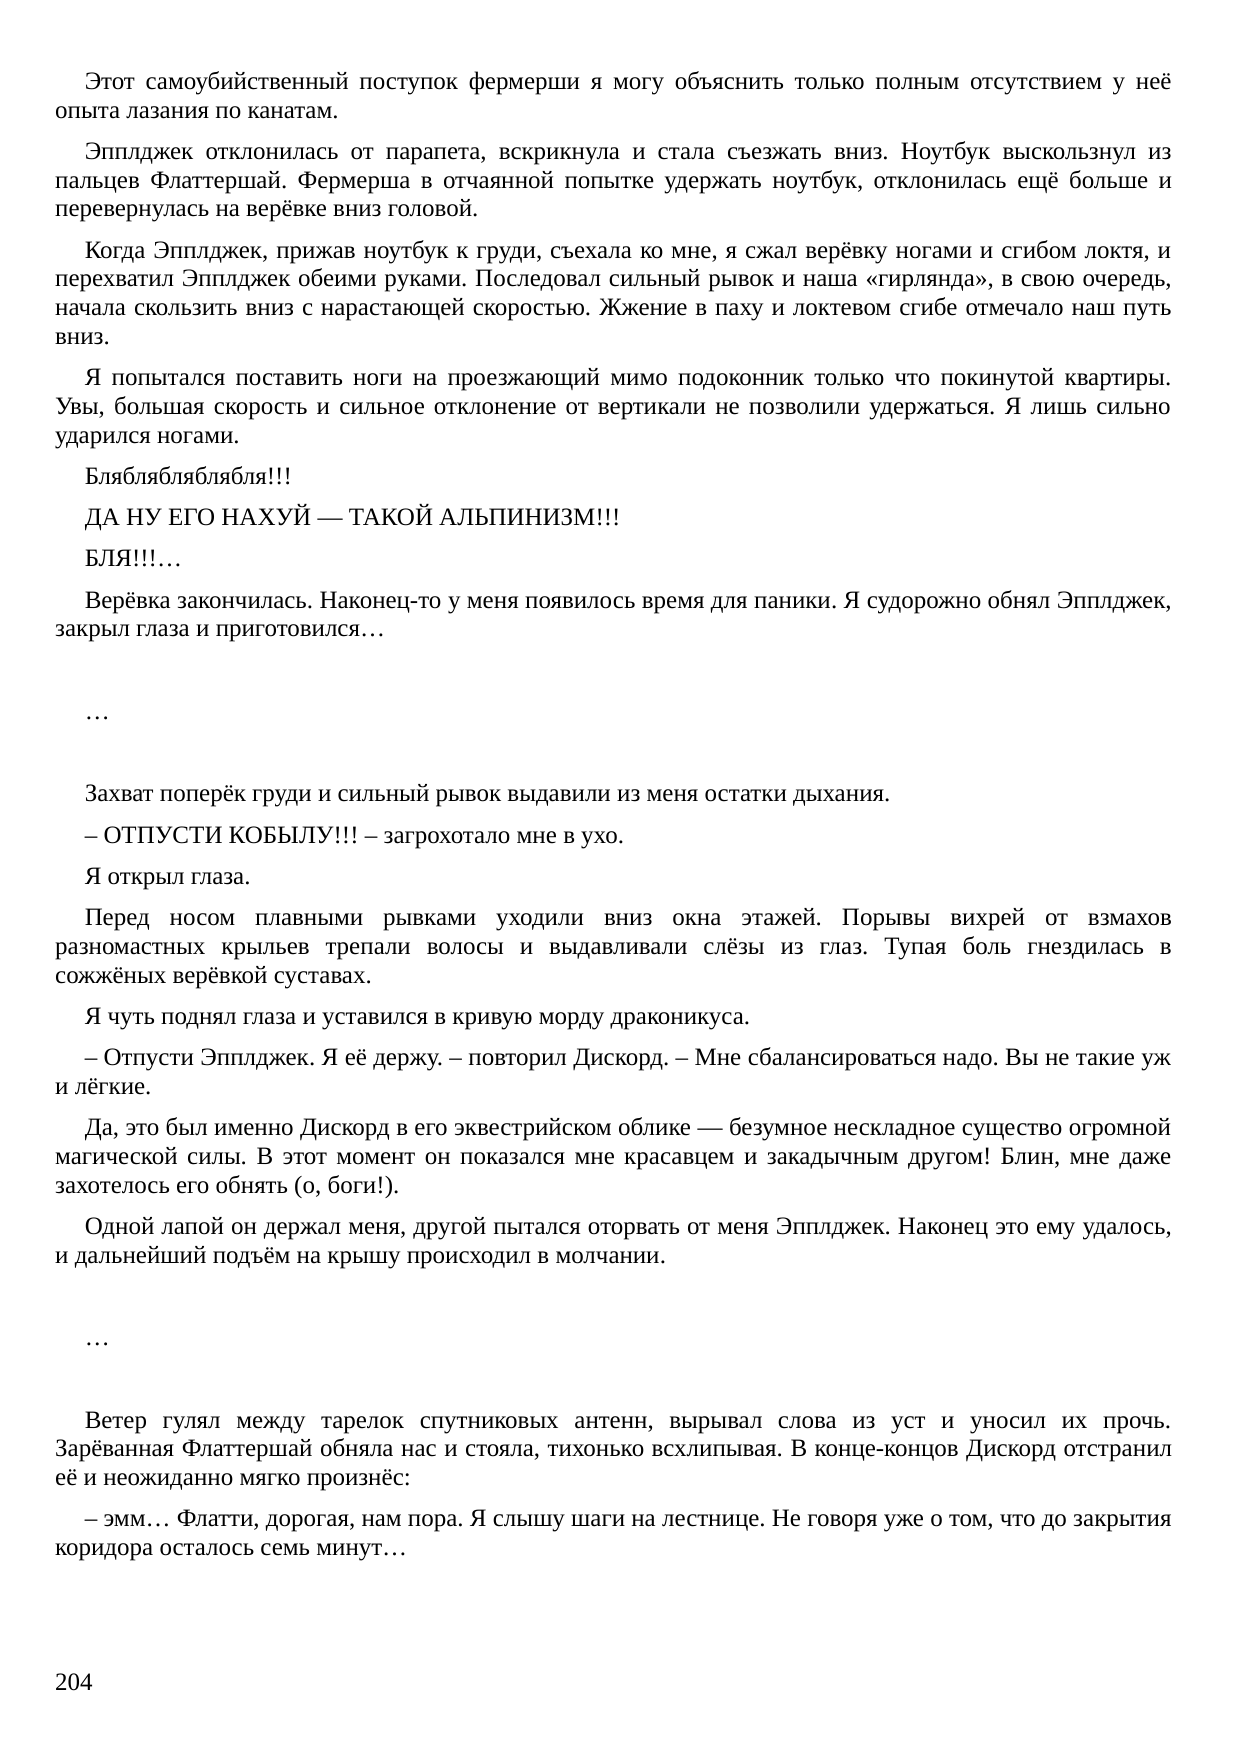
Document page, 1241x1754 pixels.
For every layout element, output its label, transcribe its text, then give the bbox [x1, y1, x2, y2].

text … [55, 1322, 1173, 1351]
text Захват поперёк груди и сильный рывок выдавили из меня остатки дыхания. [55, 778, 1173, 807]
text Перед носом плавными рывками уходили вниз окна этажей. Порывы вихрей от взмахов разномастных крыльев трепали волосы и выдавливали слёзы из глаз. Тупая боль гнездилась в сожжёных верёвкой суставах. [55, 902, 1173, 988]
text Когда Эпплджек, прижав ноутбук к груди, съехала ко мне, я сжал верёвку ногами и сгибом локтя, и перехватил Эпплджек обеими руками. Последовал сильный рывок и наша «гирлянда», в свою очередь, начала скользить вниз с нарастающей скоростью. Жжение в паху и локтевом сгибе отмечало наш путь вниз. [55, 235, 1173, 350]
text Я попытался поставить ноги на проезжающий мимо подоконник только что покинутой квартиры. Увы, большая скорость и сильное отклонение от вертикали не позволили удержаться. Я лишь сильно ударился ногами. [55, 362, 1173, 448]
text Эпплджек отклонилась от парапета, вскрикнула и стала съезжать вниз. Ноутбук выскользнул из пальцев Флаттершай. Фермерша в отчаянной попытке удержать ноутбук, отклонилась ещё больше и перевернулась на верёвке вниз головой. [55, 136, 1173, 222]
text – Отпусти Эпплджек. Я её держу. – повторил Дискорд. – Мне сбалансироваться надо. Вы не такие уж и лёгкие. [55, 1042, 1173, 1100]
text Я открыл глаза. [55, 861, 1173, 890]
text – эмм… Флатти, дорогая, нам пора. Я слышу шаги на лестнице. Не говоря уже о том, что до закрытия коридора осталось семь минут… [55, 1503, 1173, 1561]
text Одной лапой он держал меня, другой пытался оторвать от меня Эпплджек. Наконец это ему удалось, и дальнейший подъём на крышу происходил в молчании. [55, 1211, 1173, 1268]
text … [55, 696, 1173, 725]
text Верёвка закончилась. Наконец-то у меня появилось время для паники. Я судорожно обнял Эпплджек, закрыл глаза и приготовился… [55, 585, 1173, 642]
text БЛЯ!!!… [55, 543, 1173, 572]
text ДА НУ ЕГО НАХУЙ — ТАКОЙ АЛЬПИНИЗМ!!! [55, 502, 1173, 531]
text Этот самоубийственный поступок фермерши я могу объяснить только полным отсутствием у неё опыта лазания по канатам. [55, 66, 1173, 123]
text Ветер гулял между тарелок спутниковых антенн, вырывал слова из уст и уносил их прочь. Зарёванная Флаттершай обняла нас и стояла, тихонько всхлипывая. В конце-концов Дискорд отстранил её и неожиданно мягко произнёс: [55, 1405, 1173, 1491]
text Бляблябляблябля!!! [55, 461, 1173, 490]
text – ОТПУСТИ КОБЫЛУ!!! – загрохотало мне в ухо. [55, 820, 1173, 848]
text Да, это был именно Дискорд в его эквестрийском облике — безумное нескладное существо огромной магической силы. В этот момент он показался мне красавцем и закадычным другом! Блин, мне даже захотелось его обнять (о, боги!). [55, 1112, 1173, 1198]
text Я чуть поднял глаза и уставился в кривую морду драконикуса. [55, 1001, 1173, 1030]
